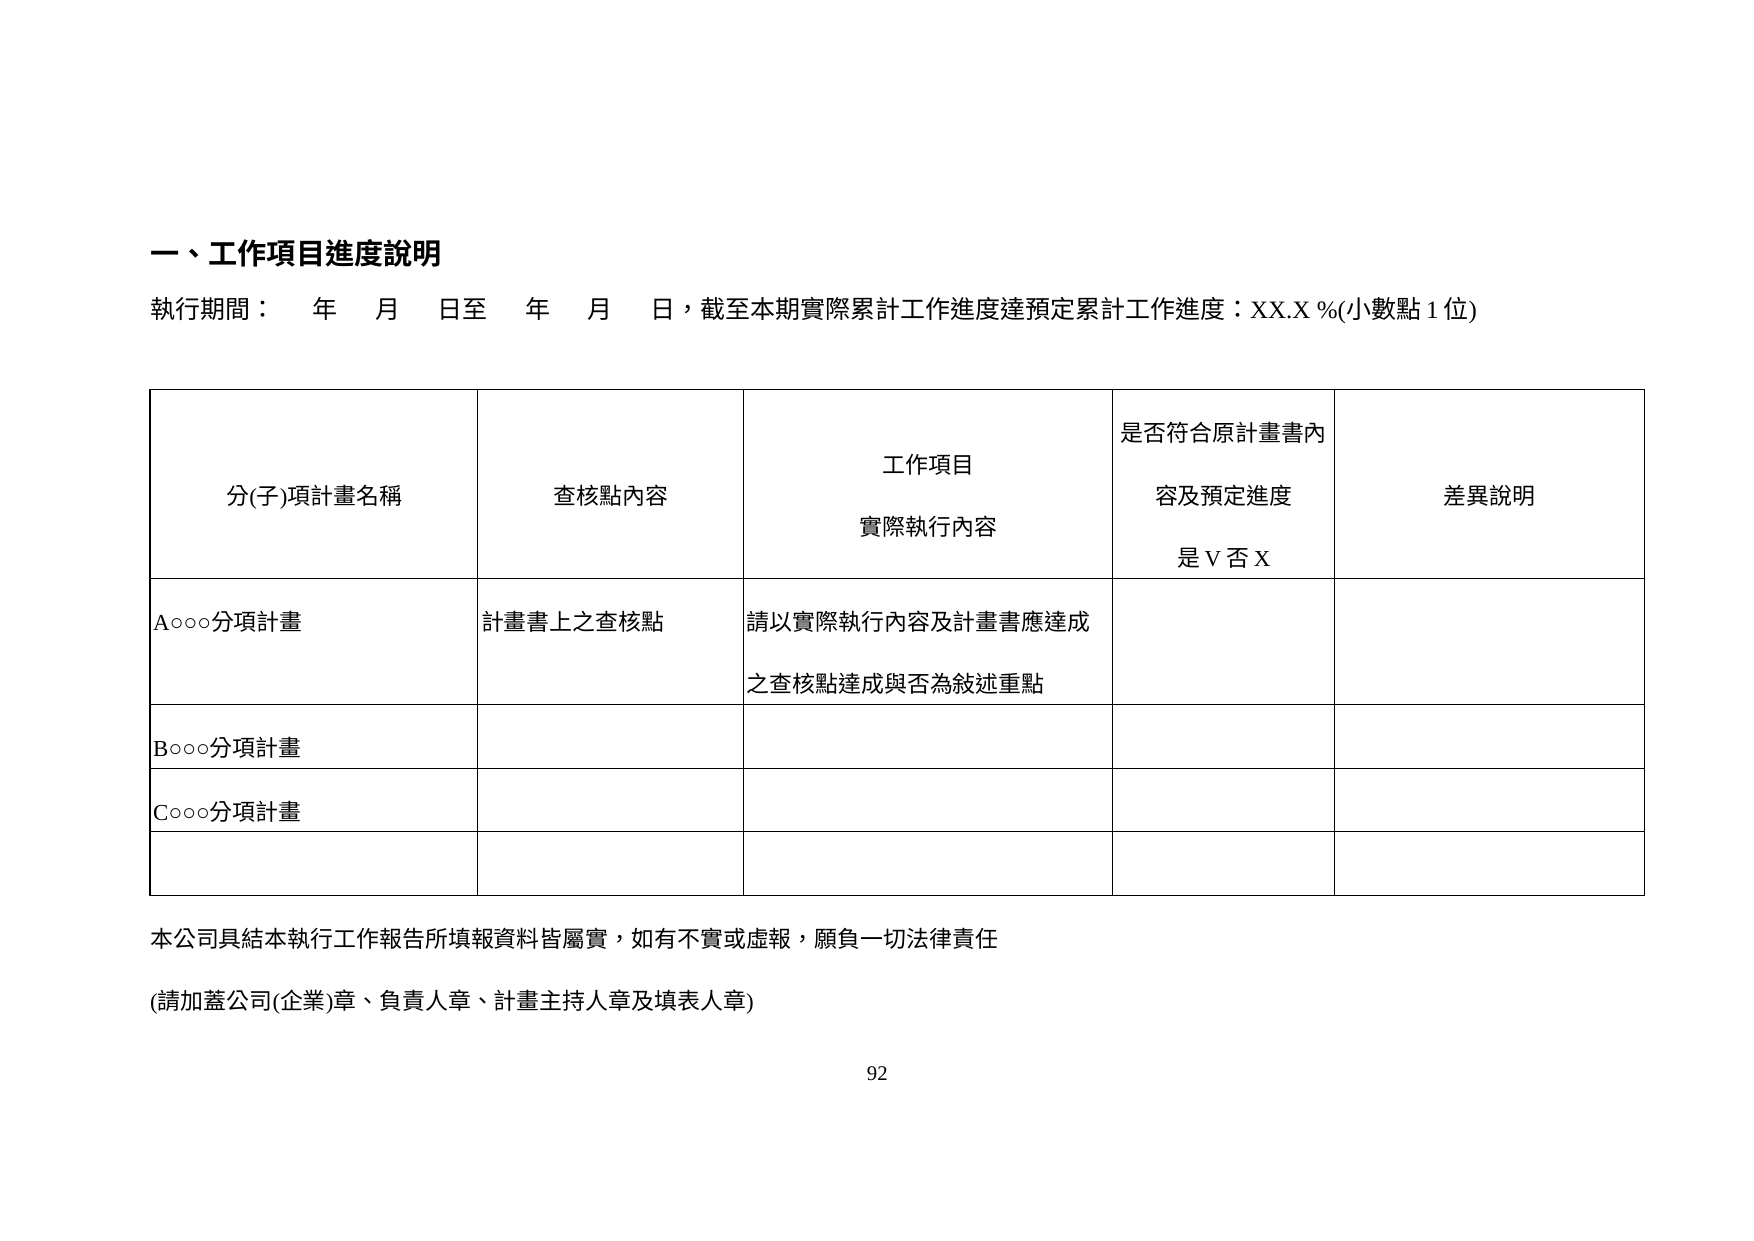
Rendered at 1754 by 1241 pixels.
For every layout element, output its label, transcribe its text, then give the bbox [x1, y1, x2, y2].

text 一、工作項目進度說明 [150, 230, 1604, 273]
table_cell B○○○分項計畫 [151, 705, 477, 767]
table_header 工作項目 實際執行內容 [744, 390, 1112, 578]
table_cell [1113, 705, 1334, 767]
text 執行期間： 年 月 日至 年 月 日，截至本期實際累計工作進度達預定累計工作進度：XX.X %(小數點1位) [150, 285, 1604, 327]
table_header 差異說明 [1335, 390, 1644, 578]
table_cell [744, 769, 1112, 831]
table_cell [744, 705, 1112, 767]
table_cell [1113, 579, 1334, 704]
table_cell A○○○分項計畫 [151, 579, 477, 704]
table_cell [1335, 769, 1644, 831]
table_header 分(子)項計畫名稱 [151, 390, 477, 578]
table_cell C○○○分項計畫 [151, 769, 477, 831]
text (請加蓋公司(企業)章、負責人章、計畫主持人章及填表人章) [150, 958, 1604, 1021]
table_cell [1335, 705, 1644, 767]
table_header 是否符合原計畫書內容及預定進度 是V 否X [1113, 390, 1334, 578]
table_cell [1335, 579, 1644, 704]
table_cell [478, 769, 743, 831]
text 本公司具結本執行工作報告所填報資料皆屬實，如有不實或虛報，願負一切法律責任 [150, 896, 1604, 958]
table_cell [1335, 832, 1644, 894]
table_cell [1113, 832, 1334, 894]
table_cell 請以實際執行內容及計畫書應達成之查核點達成與否為敍述重點 [744, 579, 1112, 704]
table_cell [478, 705, 743, 767]
table_cell [1113, 769, 1334, 831]
table_cell [744, 832, 1112, 894]
table_cell 計畫書上之查核點 [478, 579, 743, 704]
table_cell [151, 832, 477, 894]
table_header 查核點內容 [478, 390, 743, 578]
table_cell [478, 832, 743, 894]
